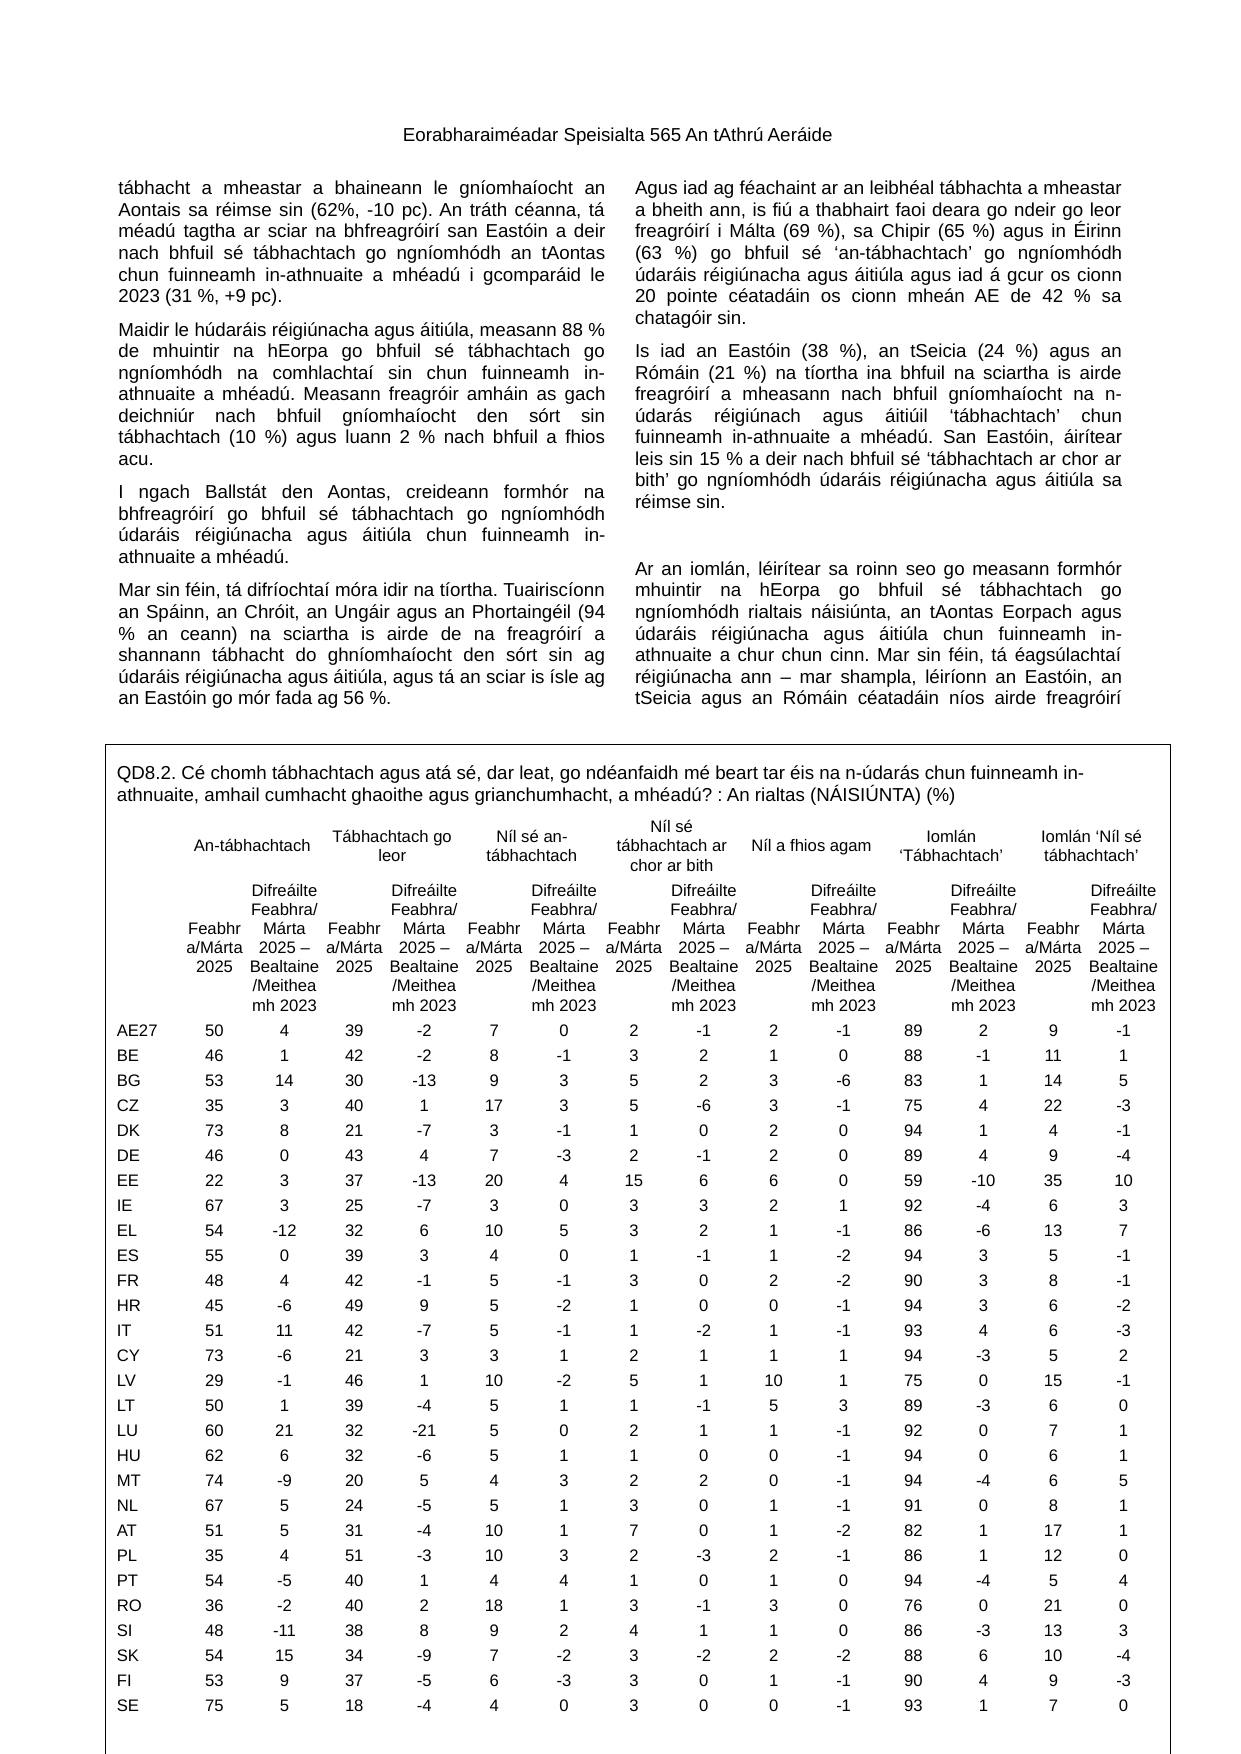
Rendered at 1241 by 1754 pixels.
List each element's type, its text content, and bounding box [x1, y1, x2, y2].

table_cell 3 [526, 1543, 602, 1567]
table_cell 2 [666, 1468, 741, 1492]
table_cell -1 [666, 1018, 741, 1042]
table_cell 1 [602, 1443, 666, 1467]
table_cell 40 [322, 1568, 386, 1592]
table_cell 3 [602, 1193, 666, 1217]
table_cell 2 [741, 1018, 806, 1042]
table_cell -4 [945, 1468, 1021, 1492]
table_cell -2 [386, 1018, 462, 1042]
table_cell 9 [1021, 1143, 1085, 1167]
table_cell 3 [386, 1243, 462, 1267]
text Agus iad ag féachaint ar an leibhéal tábhachta a mheastar a bheith ann, is fiú a thabhairt faoi deara go ndeir go leor freagróirí i Málta (69 %), sa Chipir (65 %) agus in Éirinn (63 %) go bhfuil sé ‘an-tábhachtach’ go ngníomhódh údaráis réigiúnacha agus áitiúla agus iad á gcur os cionn 20 pointe céatadáin os cionn mheán AE de 42 % sa chatagóir sin. [635, 177, 1122, 328]
table_cell 0 [1085, 1543, 1161, 1567]
table_cell PL [114, 1543, 182, 1567]
table_cell 1 [741, 1668, 806, 1692]
table_cell 1 [1085, 1493, 1161, 1517]
table_cell -1 [666, 1593, 741, 1617]
table_cell -3 [666, 1543, 741, 1567]
table_cell IE [114, 1193, 182, 1217]
table_cell 34 [322, 1643, 386, 1667]
table_cell 94 [881, 1293, 945, 1317]
table_cell 4 [945, 1668, 1021, 1692]
table_cell 8 [462, 1043, 526, 1067]
table_cell 0 [806, 1168, 881, 1192]
table_cell 0 [945, 1443, 1021, 1467]
table_cell -9 [386, 1643, 462, 1667]
table_cell HR [114, 1293, 182, 1317]
table_cell -1 [1085, 1368, 1161, 1392]
table_cell 3 [666, 1193, 741, 1217]
table_cell 2 [602, 1468, 666, 1492]
table_cell 86 [881, 1218, 945, 1242]
table_cell 2 [386, 1593, 462, 1617]
table_cell Iomlán ‘Níl sé tábhachtach’ [1021, 814, 1161, 877]
table_cell -4 [945, 1193, 1021, 1217]
table_cell AT [114, 1518, 182, 1542]
table_cell 90 [881, 1668, 945, 1692]
table_cell BE [114, 1043, 182, 1067]
table_cell 0 [741, 1443, 806, 1467]
table_cell 1 [741, 1568, 806, 1592]
table_cell AE27 [114, 1018, 182, 1042]
table_cell -4 [1085, 1143, 1161, 1167]
table_cell 1 [386, 1093, 462, 1117]
table_cell 1 [526, 1593, 602, 1617]
table_cell -5 [246, 1568, 322, 1592]
table_cell 40 [322, 1593, 386, 1617]
table_cell 14 [246, 1068, 322, 1092]
table_cell 9 [462, 1068, 526, 1092]
table_cell NL [114, 1493, 182, 1517]
table_cell 6 [741, 1168, 806, 1192]
table_cell 2 [602, 1543, 666, 1567]
table_cell 1 [1085, 1043, 1161, 1067]
table_cell ES [114, 1243, 182, 1267]
table_cell 1 [945, 1118, 1021, 1142]
table_cell 3 [806, 1393, 881, 1417]
table_cell 6 [1021, 1468, 1085, 1492]
table_cell 3 [526, 1068, 602, 1092]
table_cell 6 [1021, 1393, 1085, 1417]
table_cell 5 [526, 1218, 602, 1242]
table_cell 5 [462, 1493, 526, 1517]
table_cell Difreáilte Feabhra/Márta 2025 – Bealtaine/Meitheamh 2023 [526, 878, 602, 1017]
table_cell 1 [741, 1518, 806, 1542]
table_cell 4 [462, 1693, 526, 1717]
table_cell 5 [741, 1393, 806, 1417]
text Is iad an Eastóin (38 %), an tSeicia (24 %) agus an Rómáin (21 %) na tíortha ina bhfuil na sciartha is airde freagróirí a mheasann nach bhfuil gníomhaíocht na n-údarás réigiúnach agus áitiúil ‘tábhachtach’ chun fuinneamh in-athnuaite a mhéadú. San Eastóin, áirítear leis sin 15 % a deir nach bhfuil sé ‘tábhachtach ar chor ar bith’ go ngníomhódh údaráis réigiúnacha agus áitiúla sa réimse sin. [635, 340, 1122, 512]
table_cell -7 [386, 1193, 462, 1217]
table_cell 6 [462, 1668, 526, 1692]
table_cell 21 [322, 1118, 386, 1142]
table_cell -1 [806, 1418, 881, 1442]
table_cell 5 [246, 1693, 322, 1717]
table_cell 5 [602, 1093, 666, 1117]
table_cell 13 [1021, 1218, 1085, 1242]
table_cell PT [114, 1568, 182, 1592]
table_cell 1 [1085, 1518, 1161, 1542]
table_cell 3 [1085, 1618, 1161, 1642]
table_cell 54 [182, 1218, 246, 1242]
table_cell 21 [322, 1343, 386, 1367]
table_cell -6 [386, 1443, 462, 1467]
table_cell 5 [602, 1068, 666, 1092]
table_cell 3 [462, 1343, 526, 1367]
table_cell 1 [666, 1618, 741, 1642]
table_cell -3 [386, 1543, 462, 1567]
table_cell 94 [881, 1343, 945, 1367]
table_cell 37 [322, 1168, 386, 1192]
table_cell 94 [881, 1443, 945, 1467]
table_cell -1 [945, 1043, 1021, 1067]
table_cell -1 [1085, 1243, 1161, 1267]
table_cell Difreáilte Feabhra/Márta 2025 – Bealtaine/Meitheamh 2023 [246, 878, 322, 1017]
table_cell 1 [666, 1368, 741, 1392]
table_cell 1 [526, 1393, 602, 1417]
table_cell 46 [182, 1043, 246, 1067]
table_cell 8 [246, 1118, 322, 1142]
table_cell Feabhra/Márta 2025 [1021, 878, 1085, 1017]
table_cell 86 [881, 1618, 945, 1642]
table_cell 6 [666, 1168, 741, 1192]
table_cell 3 [945, 1268, 1021, 1292]
table_cell 35 [1021, 1168, 1085, 1192]
table_cell 10 [462, 1368, 526, 1392]
table_cell 3 [386, 1343, 462, 1367]
table_cell 32 [322, 1443, 386, 1467]
table_cell MT [114, 1468, 182, 1492]
table_cell -9 [246, 1468, 322, 1492]
table_cell 25 [322, 1193, 386, 1217]
table_cell -2 [806, 1643, 881, 1667]
table_cell 3 [246, 1168, 322, 1192]
table_cell 0 [945, 1593, 1021, 1617]
table_cell An-tábhachtach [182, 814, 322, 877]
table_cell 0 [806, 1568, 881, 1592]
table_cell 2 [741, 1543, 806, 1567]
table_cell 1 [741, 1618, 806, 1642]
table_cell 88 [881, 1043, 945, 1067]
table_cell 74 [182, 1468, 246, 1492]
table_cell -1 [806, 1218, 881, 1242]
table_cell 1 [741, 1343, 806, 1367]
table_cell 5 [462, 1318, 526, 1342]
table_cell -2 [806, 1268, 881, 1292]
table_cell 2 [741, 1193, 806, 1217]
table_cell 5 [386, 1468, 462, 1492]
table_cell 3 [602, 1593, 666, 1617]
table_cell 0 [246, 1143, 322, 1167]
table_cell 46 [322, 1368, 386, 1392]
table_cell 21 [1021, 1593, 1085, 1617]
table_cell -6 [945, 1218, 1021, 1242]
table_cell 1 [666, 1343, 741, 1367]
table_cell 73 [182, 1343, 246, 1367]
table_cell 32 [322, 1218, 386, 1242]
table_cell 18 [462, 1593, 526, 1617]
table_cell 2 [602, 1343, 666, 1367]
table_cell 39 [322, 1018, 386, 1042]
table_cell Difreáilte Feabhra/Márta 2025 – Bealtaine/Meitheamh 2023 [806, 878, 881, 1017]
table_cell 3 [945, 1293, 1021, 1317]
table_cell -13 [386, 1168, 462, 1192]
table_cell SE [114, 1693, 182, 1717]
table_cell 6 [386, 1218, 462, 1242]
table_cell 4 [462, 1468, 526, 1492]
table_cell -1 [526, 1118, 602, 1142]
table_cell -4 [1085, 1643, 1161, 1667]
table_cell -3 [526, 1143, 602, 1167]
table_cell 5 [602, 1368, 666, 1392]
table_cell 0 [666, 1568, 741, 1592]
table_cell -1 [806, 1693, 881, 1717]
table_cell 12 [1021, 1543, 1085, 1567]
table_cell 0 [806, 1143, 881, 1167]
table_cell 49 [322, 1293, 386, 1317]
table_cell 76 [881, 1593, 945, 1617]
table_cell 3 [602, 1693, 666, 1717]
text Mar sin féin, tá difríochtaí móra idir na tíortha. Tuairiscíonn an Spáinn, an Chróit, an Ungáir agus an Phortaingéil (94 % an ceann) na sciartha is airde de na freagróirí a shannann tábhacht do ghníomhaíocht den sórt sin ag údaráis réigiúnacha agus áitiúla, agus tá an sciar is ísle ag an Eastóin go mór fada ag 56 %. [118, 579, 605, 709]
table_cell -2 [526, 1643, 602, 1667]
table_cell -1 [526, 1268, 602, 1292]
table_cell 1 [526, 1443, 602, 1467]
table_cell -1 [666, 1393, 741, 1417]
table_cell 0 [1085, 1693, 1161, 1717]
table_cell 3 [945, 1243, 1021, 1267]
table_cell Feabhra/Márta 2025 [741, 878, 806, 1017]
table_cell -1 [806, 1543, 881, 1567]
table_cell 1 [246, 1043, 322, 1067]
table_cell 6 [945, 1643, 1021, 1667]
table_cell -7 [386, 1318, 462, 1342]
table_cell 10 [1085, 1168, 1161, 1192]
table_cell 6 [1021, 1193, 1085, 1217]
table_cell Feabhra/Márta 2025 [322, 878, 386, 1017]
table_cell 9 [386, 1293, 462, 1317]
table_cell 0 [666, 1268, 741, 1292]
table_cell 4 [462, 1243, 526, 1267]
text tábhacht a mheastar a bhaineann le gníomhaíocht an Aontais sa réimse sin (62%, -10 pc). An tráth céanna, tá méadú tagtha ar sciar na bhfreagróirí san Eastóin a deir nach bhfuil sé tábhachtach go ngníomhódh an tAontas chun fuinneamh in-athnuaite a mhéadú i gcomparáid le 2023 (31 %, +9 pc). [118, 177, 605, 306]
table_cell 91 [881, 1493, 945, 1517]
table_cell 51 [182, 1318, 246, 1342]
table_cell 1 [602, 1393, 666, 1417]
table_cell 9 [462, 1618, 526, 1642]
table_cell -6 [806, 1068, 881, 1092]
table_cell 8 [386, 1618, 462, 1642]
table_cell 75 [881, 1093, 945, 1117]
table_cell 1 [1085, 1443, 1161, 1467]
table_cell 50 [182, 1393, 246, 1417]
table_cell 7 [1021, 1418, 1085, 1442]
table_cell -1 [666, 1143, 741, 1167]
table_cell 48 [182, 1618, 246, 1642]
table_cell CZ [114, 1093, 182, 1117]
table_cell 1 [602, 1293, 666, 1317]
table_cell 1 [945, 1068, 1021, 1092]
table_cell Difreáilte Feabhra/Márta 2025 – Bealtaine/Meitheamh 2023 [666, 878, 741, 1017]
table_cell 22 [182, 1168, 246, 1192]
table_cell -5 [386, 1493, 462, 1517]
table_cell 2 [602, 1418, 666, 1442]
table_cell 1 [741, 1243, 806, 1267]
table_cell 3 [462, 1118, 526, 1142]
table_cell 67 [182, 1193, 246, 1217]
table_cell -6 [246, 1293, 322, 1317]
table_cell [114, 814, 182, 877]
table_cell Difreáilte Feabhra/Márta 2025 – Bealtaine/Meitheamh 2023 [386, 878, 462, 1017]
table_cell -2 [806, 1518, 881, 1542]
table_cell 29 [182, 1368, 246, 1392]
table_cell 1 [741, 1418, 806, 1442]
table_cell 0 [246, 1243, 322, 1267]
table_cell 94 [881, 1568, 945, 1592]
table_cell Difreáilte Feabhra/Márta 2025 – Bealtaine/Meitheamh 2023 [1085, 878, 1161, 1017]
table_cell 0 [666, 1518, 741, 1542]
table_cell 10 [462, 1518, 526, 1542]
table_cell -6 [666, 1093, 741, 1117]
table_cell 3 [246, 1193, 322, 1217]
table_cell 4 [386, 1143, 462, 1167]
table_cell 2 [1085, 1343, 1161, 1367]
table_cell -3 [526, 1668, 602, 1692]
table_cell 46 [182, 1143, 246, 1167]
table_cell 0 [806, 1618, 881, 1642]
table_cell LV [114, 1368, 182, 1392]
table_cell -3 [1085, 1093, 1161, 1117]
table_cell 4 [246, 1268, 322, 1292]
table_cell 3 [602, 1268, 666, 1292]
table_cell 3 [462, 1193, 526, 1217]
table_cell SI [114, 1618, 182, 1642]
table_cell 37 [322, 1668, 386, 1692]
table_cell -2 [666, 1318, 741, 1342]
table_cell 1 [806, 1343, 881, 1367]
table_cell 2 [741, 1118, 806, 1142]
table_cell 6 [1021, 1318, 1085, 1342]
table_cell LT [114, 1393, 182, 1417]
table_cell 21 [246, 1418, 322, 1442]
text Ar an iomlán, léirítear sa roinn seo go measann formhór mhuintir na hEorpa go bhfuil sé tábhachtach go ngníomhódh rialtais náisiúnta, an tAontas Eorpach agus údaráis réigiúnacha agus áitiúla chun fuinneamh in-athnuaite a chur chun cinn. Mar sin féin, tá éagsúlachtaí réigiúnacha ann – mar shampla, léiríonn an Eastóin, an tSeicia agus an Rómáin céatadáin níos airde freagróirí [635, 558, 1122, 709]
table_cell 73 [182, 1118, 246, 1142]
table_cell 5 [462, 1393, 526, 1417]
table_cell 2 [741, 1643, 806, 1667]
table_cell -1 [246, 1368, 322, 1392]
table_cell 42 [322, 1268, 386, 1292]
table_cell -3 [1085, 1318, 1161, 1342]
table_cell 38 [322, 1618, 386, 1642]
table_cell -1 [526, 1318, 602, 1342]
table_cell 3 [602, 1643, 666, 1667]
table_cell 9 [1021, 1018, 1085, 1042]
table_cell -10 [945, 1168, 1021, 1192]
table_cell 5 [1021, 1568, 1085, 1592]
table_cell DK [114, 1118, 182, 1142]
table_cell 0 [1085, 1393, 1161, 1417]
table_cell -1 [806, 1318, 881, 1342]
table_cell 0 [666, 1693, 741, 1717]
table_cell -2 [526, 1293, 602, 1317]
table_cell -1 [526, 1043, 602, 1067]
table_cell -5 [386, 1668, 462, 1692]
table_cell -3 [1085, 1668, 1161, 1692]
table_cell 0 [806, 1593, 881, 1617]
table_cell -7 [386, 1118, 462, 1142]
table_cell -1 [1085, 1268, 1161, 1292]
table_cell Tábhachtach go leor [322, 814, 462, 877]
table_cell 92 [881, 1418, 945, 1442]
table_cell Níl sé an-tábhachtach [462, 814, 602, 877]
table_cell 10 [741, 1368, 806, 1392]
table_cell 2 [741, 1143, 806, 1167]
table_cell 20 [462, 1168, 526, 1192]
table_cell -1 [806, 1443, 881, 1467]
table_cell 3 [602, 1668, 666, 1692]
table_cell -2 [246, 1593, 322, 1617]
table_cell [114, 878, 182, 1017]
table_cell 55 [182, 1243, 246, 1267]
table_cell 4 [602, 1618, 666, 1642]
table_cell 4 [1085, 1568, 1161, 1592]
table_cell 39 [322, 1393, 386, 1417]
table_cell Níl sé tábhachtach ar chor ar bith [602, 814, 741, 877]
table_cell -12 [246, 1218, 322, 1242]
table_cell 1 [602, 1568, 666, 1592]
table_cell -2 [666, 1643, 741, 1667]
table_cell 0 [526, 1693, 602, 1717]
table_cell Feabhra/Márta 2025 [462, 878, 526, 1017]
table_cell 4 [945, 1143, 1021, 1167]
table_cell -2 [386, 1043, 462, 1067]
table_cell CY [114, 1343, 182, 1367]
table_cell 93 [881, 1318, 945, 1342]
table_cell -1 [666, 1243, 741, 1267]
table_cell 60 [182, 1418, 246, 1442]
table_cell 3 [526, 1093, 602, 1117]
table_cell 90 [881, 1268, 945, 1292]
table_cell 51 [322, 1543, 386, 1567]
table_cell 1 [386, 1568, 462, 1592]
table_cell 24 [322, 1493, 386, 1517]
table_cell -1 [806, 1093, 881, 1117]
table_cell 5 [1085, 1468, 1161, 1492]
table_cell 75 [182, 1693, 246, 1717]
table_cell 1 [526, 1493, 602, 1517]
table_cell 4 [246, 1018, 322, 1042]
table_cell 5 [462, 1443, 526, 1467]
table_cell -21 [386, 1418, 462, 1442]
table_cell 54 [182, 1643, 246, 1667]
table_cell 6 [1021, 1293, 1085, 1317]
table_cell 75 [881, 1368, 945, 1392]
table_cell 2 [945, 1018, 1021, 1042]
table_cell 0 [666, 1118, 741, 1142]
table_cell -1 [1085, 1118, 1161, 1142]
table_cell 36 [182, 1593, 246, 1617]
table_cell 1 [246, 1393, 322, 1417]
table_cell 50 [182, 1018, 246, 1042]
table_cell 31 [322, 1518, 386, 1542]
table_cell 3 [741, 1593, 806, 1617]
table_cell 1 [526, 1518, 602, 1542]
table_cell -3 [945, 1618, 1021, 1642]
table_cell SK [114, 1643, 182, 1667]
table_cell -1 [1085, 1018, 1161, 1042]
table_cell 0 [945, 1493, 1021, 1517]
table_cell 7 [1021, 1693, 1085, 1717]
table_cell 0 [526, 1193, 602, 1217]
table_cell 59 [881, 1168, 945, 1192]
table_cell 1 [666, 1418, 741, 1442]
table_cell -2 [526, 1368, 602, 1392]
table_cell DE [114, 1143, 182, 1167]
table_cell 4 [526, 1568, 602, 1592]
table_cell -11 [246, 1618, 322, 1642]
table_cell 22 [1021, 1093, 1085, 1117]
table_cell 0 [741, 1693, 806, 1717]
table_cell 18 [322, 1693, 386, 1717]
table_cell Difreáilte Feabhra/Márta 2025 – Bealtaine/Meitheamh 2023 [945, 878, 1021, 1017]
table_cell 5 [462, 1418, 526, 1442]
table_cell 62 [182, 1443, 246, 1467]
table_cell 2 [666, 1043, 741, 1067]
table_cell Feabhra/Márta 2025 [182, 878, 246, 1017]
table_cell 2 [666, 1068, 741, 1092]
table_cell 0 [666, 1493, 741, 1517]
table_cell 10 [462, 1543, 526, 1567]
table_cell 7 [462, 1643, 526, 1667]
table_cell 4 [246, 1543, 322, 1567]
table_cell 1 [602, 1243, 666, 1267]
table_cell EL [114, 1218, 182, 1242]
table_cell 3 [1085, 1193, 1161, 1217]
table_cell 8 [1021, 1268, 1085, 1292]
table_cell 1 [741, 1318, 806, 1342]
table_cell -3 [945, 1393, 1021, 1417]
table_cell -13 [386, 1068, 462, 1092]
table_cell 0 [806, 1043, 881, 1067]
table_cell 17 [462, 1093, 526, 1117]
table_cell 9 [1021, 1668, 1085, 1692]
table_cell 5 [1021, 1343, 1085, 1367]
table_cell 94 [881, 1243, 945, 1267]
table_cell 2 [602, 1018, 666, 1042]
table_cell -2 [806, 1243, 881, 1267]
table_cell FR [114, 1268, 182, 1292]
table_cell 67 [182, 1493, 246, 1517]
table_cell 4 [1021, 1118, 1085, 1142]
table_cell 93 [881, 1693, 945, 1717]
table_cell 6 [1021, 1443, 1085, 1467]
table_cell FI [114, 1668, 182, 1692]
table_cell 2 [666, 1218, 741, 1242]
table_cell 20 [322, 1468, 386, 1492]
table_cell 11 [246, 1318, 322, 1342]
table_cell 0 [741, 1293, 806, 1317]
table_cell Feabhra/Márta 2025 [881, 878, 945, 1017]
table_cell 3 [526, 1468, 602, 1492]
table_cell 1 [741, 1043, 806, 1067]
table_cell BG [114, 1068, 182, 1092]
table_cell 94 [881, 1118, 945, 1142]
table_cell 92 [881, 1193, 945, 1217]
table_cell 48 [182, 1268, 246, 1292]
table_cell 7 [1085, 1218, 1161, 1242]
table_cell 2 [741, 1268, 806, 1292]
table_cell 43 [322, 1143, 386, 1167]
table_cell 32 [322, 1418, 386, 1442]
table_cell 39 [322, 1243, 386, 1267]
table_cell 0 [945, 1418, 1021, 1442]
table_cell 51 [182, 1518, 246, 1542]
table_cell 17 [1021, 1518, 1085, 1542]
table_cell 4 [462, 1568, 526, 1592]
table_cell 83 [881, 1068, 945, 1092]
table_cell LU [114, 1418, 182, 1442]
table_cell Feabhra/Márta 2025 [602, 878, 666, 1017]
table_cell -4 [945, 1568, 1021, 1592]
table_cell 3 [602, 1218, 666, 1242]
table_cell 0 [1085, 1593, 1161, 1617]
table_cell 1 [741, 1493, 806, 1517]
table_cell 3 [602, 1043, 666, 1067]
table_cell 10 [1021, 1643, 1085, 1667]
text Maidir le húdaráis réigiúnacha agus áitiúla, measann 88 % de mhuintir na hEorpa go bhfuil sé tábhachtach go ngníomhódh na comhlachtaí sin chun fuinneamh in-athnuaite a mhéadú. Measann freagróir amháin as gach deichniúr nach bhfuil gníomhaíocht den sórt sin tábhachtach (10 %) agus luann 2 % nach bhfuil a fhios acu. [118, 318, 605, 469]
table_cell -1 [806, 1018, 881, 1042]
table_cell 1 [945, 1693, 1021, 1717]
table_cell 5 [1085, 1068, 1161, 1092]
table_cell 1 [806, 1193, 881, 1217]
table_cell 0 [666, 1443, 741, 1467]
table_cell -1 [806, 1493, 881, 1517]
table_cell 3 [246, 1093, 322, 1117]
table_cell 2 [526, 1618, 602, 1642]
table_cell 1 [741, 1218, 806, 1242]
table_cell 82 [881, 1518, 945, 1542]
table_cell Níl a fhios agam [741, 814, 881, 877]
table_cell -3 [945, 1343, 1021, 1367]
table_cell -1 [806, 1468, 881, 1492]
table_cell 2 [602, 1143, 666, 1167]
table_cell 4 [945, 1318, 1021, 1342]
table_cell 11 [1021, 1043, 1085, 1067]
table_cell 0 [526, 1243, 602, 1267]
table_cell 3 [602, 1493, 666, 1517]
table_cell 0 [666, 1293, 741, 1317]
table_cell 4 [526, 1168, 602, 1192]
table_cell 35 [182, 1093, 246, 1117]
table_cell -1 [806, 1293, 881, 1317]
table_cell 15 [1021, 1368, 1085, 1392]
table_cell 1 [526, 1343, 602, 1367]
table_cell 14 [1021, 1068, 1085, 1092]
table_cell 35 [182, 1543, 246, 1567]
table_cell 0 [741, 1468, 806, 1492]
table_cell -1 [806, 1668, 881, 1692]
table_cell 15 [602, 1168, 666, 1192]
table_cell 89 [881, 1018, 945, 1042]
table_cell HU [114, 1443, 182, 1467]
table_cell 1 [1085, 1418, 1161, 1442]
table_cell 13 [1021, 1618, 1085, 1642]
table_cell 3 [741, 1093, 806, 1117]
table_cell 0 [526, 1018, 602, 1042]
table_cell 1 [945, 1518, 1021, 1542]
table_cell 3 [741, 1068, 806, 1092]
table_cell 4 [945, 1093, 1021, 1117]
table_cell 0 [945, 1368, 1021, 1392]
table_cell -2 [1085, 1293, 1161, 1317]
table_cell 1 [806, 1368, 881, 1392]
table_cell 94 [881, 1468, 945, 1492]
table_cell 10 [462, 1218, 526, 1242]
table_cell 5 [462, 1293, 526, 1317]
table_cell 54 [182, 1568, 246, 1592]
table_header QD8.2. Cé chomh tábhachtach agus atá sé, dar leat, go ndéanfaidh mé beart tar éis na n-údarás chun fuinneamh in-athnuaite, amhail cumhacht ghaoithe agus grianchumhacht, a mhéadú? : An rialtas (NÁISIÚNTA) (%) [114, 753, 1161, 814]
table_cell 86 [881, 1543, 945, 1567]
table_cell 53 [182, 1068, 246, 1092]
table_cell 1 [386, 1368, 462, 1392]
table_cell 5 [246, 1518, 322, 1542]
text I ngach Ballstát den Aontas, creideann formhór na bhfreagróirí go bhfuil sé tábhachtach go ngníomhódh údaráis réigiúnacha agus áitiúla chun fuinneamh in-athnuaite a mhéadú. [118, 481, 605, 567]
table_cell -4 [386, 1693, 462, 1717]
table_cell 42 [322, 1318, 386, 1342]
table_cell 15 [246, 1643, 322, 1667]
table_cell RO [114, 1593, 182, 1617]
table_cell 1 [602, 1118, 666, 1142]
table_cell -6 [246, 1343, 322, 1367]
table_cell 45 [182, 1293, 246, 1317]
table_cell 8 [1021, 1493, 1085, 1517]
table_cell 1 [945, 1543, 1021, 1567]
table_cell -4 [386, 1393, 462, 1417]
text [106, 745, 1170, 1754]
table_cell 7 [602, 1518, 666, 1542]
table_cell 7 [462, 1143, 526, 1167]
table_cell 89 [881, 1393, 945, 1417]
table_cell 6 [246, 1443, 322, 1467]
table_cell 5 [1021, 1243, 1085, 1267]
table_cell 9 [246, 1668, 322, 1692]
table_cell -4 [386, 1518, 462, 1542]
table_cell 53 [182, 1668, 246, 1692]
table_cell EE [114, 1168, 182, 1192]
table_cell 1 [602, 1318, 666, 1342]
table_cell 5 [246, 1493, 322, 1517]
table_cell -1 [386, 1268, 462, 1292]
table_cell 88 [881, 1643, 945, 1667]
table_cell 0 [806, 1118, 881, 1142]
table_cell IT [114, 1318, 182, 1342]
table_cell 42 [322, 1043, 386, 1067]
table_cell 0 [526, 1418, 602, 1442]
table_cell 7 [462, 1018, 526, 1042]
table_cell Iomlán ‘Tábhachtach’ [881, 814, 1021, 877]
table_cell 0 [666, 1668, 741, 1692]
table_cell 5 [462, 1268, 526, 1292]
table_cell 40 [322, 1093, 386, 1117]
table_cell 30 [322, 1068, 386, 1092]
table_cell 89 [881, 1143, 945, 1167]
